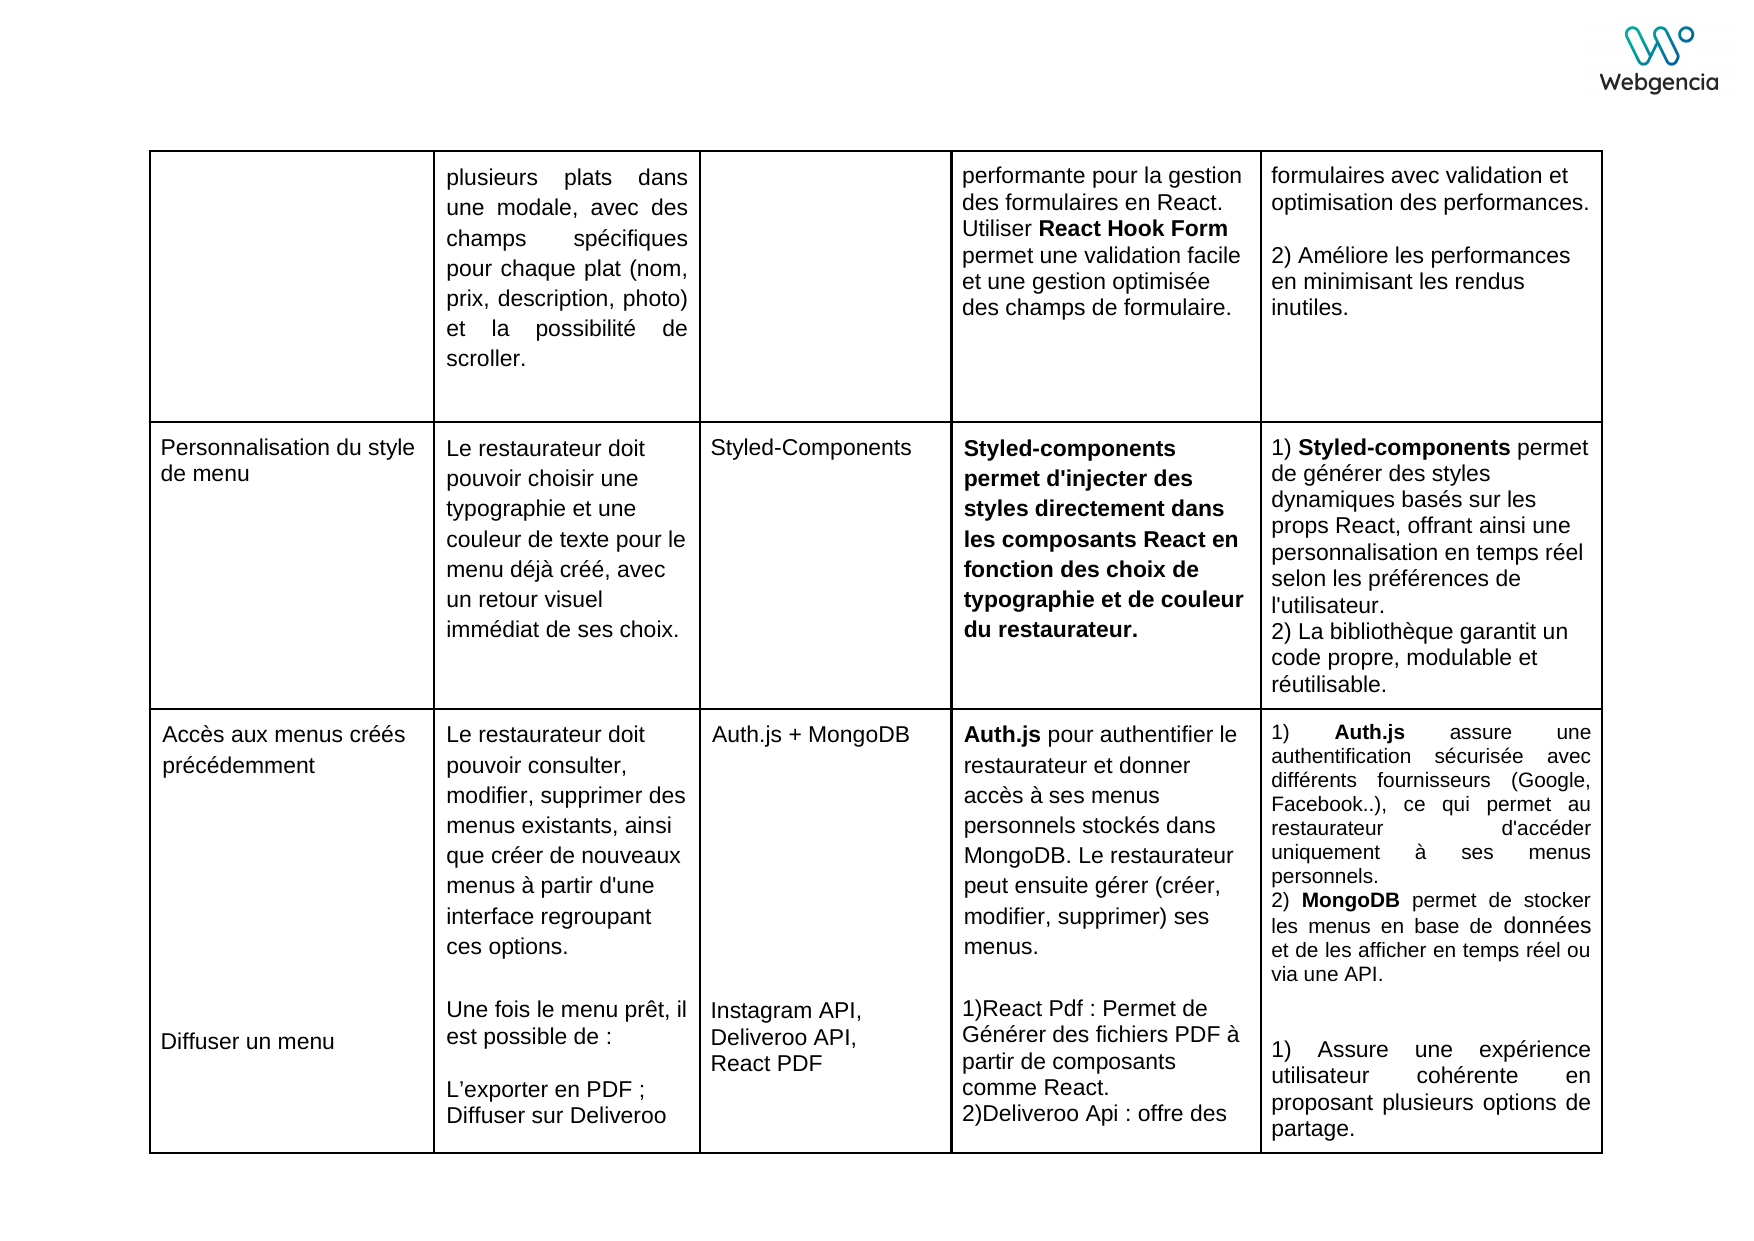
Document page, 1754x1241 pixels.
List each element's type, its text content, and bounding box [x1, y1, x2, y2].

table_cell formulaires avec validation et optimisation des performances. 2) Améliore les performances en minimisant les rendus inutiles. [1262, 152, 1601, 421]
table_cell Instagram API, Deliveroo API, React PDF [701, 710, 950, 1152]
table_cell 1) Styled-components permet de générer des styles dynamiques basés sur les props React, offrant ainsi une personnalisation en temps réel selon les préférences de l'utilisateur. 2) La bibliothèque garantit un code propre, modulable et réutilisable. [1262, 423, 1601, 707]
table_header [445, 648, 458, 681]
table_cell Styled-Components [701, 423, 950, 707]
table_header [710, 753, 720, 787]
table_cell [435, 423, 699, 707]
table_cell 1)React Pdf : Permet de Générer des fichiers PDF à partir de composants comme React. 2)Deliveroo Api : offre des [953, 710, 1260, 1152]
table_cell [953, 423, 1260, 707]
table_cell [435, 152, 699, 421]
table_header Auth.js + MongoDB [710, 720, 918, 753]
table_header Auth.js pour authentifier le restaurateur et donner accès à ses menus personnels stockés dans MongoDB. Le restaurateur peut ensuite gérer (créer, modifier, supprimer) ses menus. [962, 720, 1250, 965]
table_cell [151, 152, 433, 421]
table_header [445, 377, 455, 410]
table_header Le restaurateur doit pouvoir choisir une typographie et une couleur de texte pour le menu déjà créé, avec un retour visuel immédiat de ses choix. [445, 434, 689, 648]
table_header plusieurs plats dans une modale, avec des champs spécifiques pour chaque plat (nom, prix, description, photo) et la possibilité de scroller. [445, 163, 689, 377]
table_cell 1) Auth.js assure une authentification sécurisée avec différents fournisseurs (Google, Facebook..), ce qui permet au restaurateur d'accéder uniquement à ses menus personnels. 2) MongoDB permet de stocker les menus en base de données et de les afficher en temps réel ou via une API. 1) Assure une expérience utilisateur cohérente en proposant plusieurs options de partage. [1262, 710, 1601, 1152]
table_header Le restaurateur doit pouvoir consulter, modifier, supprimer des menus existants, ainsi que créer de nouveaux menus à partir d'une interface regroupant ces options. [445, 720, 689, 995]
table_cell Une fois le menu prêt, il est possible de : L’exporter en PDF ; Diffuser sur Deliveroo [445, 995, 689, 1130]
table_header [962, 648, 972, 681]
table_cell performante pour la gestion des formulaires en React. Utiliser React Hook Form permet une validation facile et une gestion optimisée des champs de formulaire. [953, 152, 1260, 421]
table_cell Personnalisation du style de menu [151, 423, 433, 707]
table_header Accès aux menus créés précédemment [160, 720, 424, 783]
table_cell [435, 710, 699, 1152]
table_cell [701, 152, 950, 421]
table_header Styled-components permet d'injecter des styles directement dans les composants React en fonction des choix de typographie et de couleur du restaurateur. [962, 434, 1250, 648]
table_cell Diffuser un menu [151, 710, 433, 1152]
table_header [160, 784, 170, 817]
